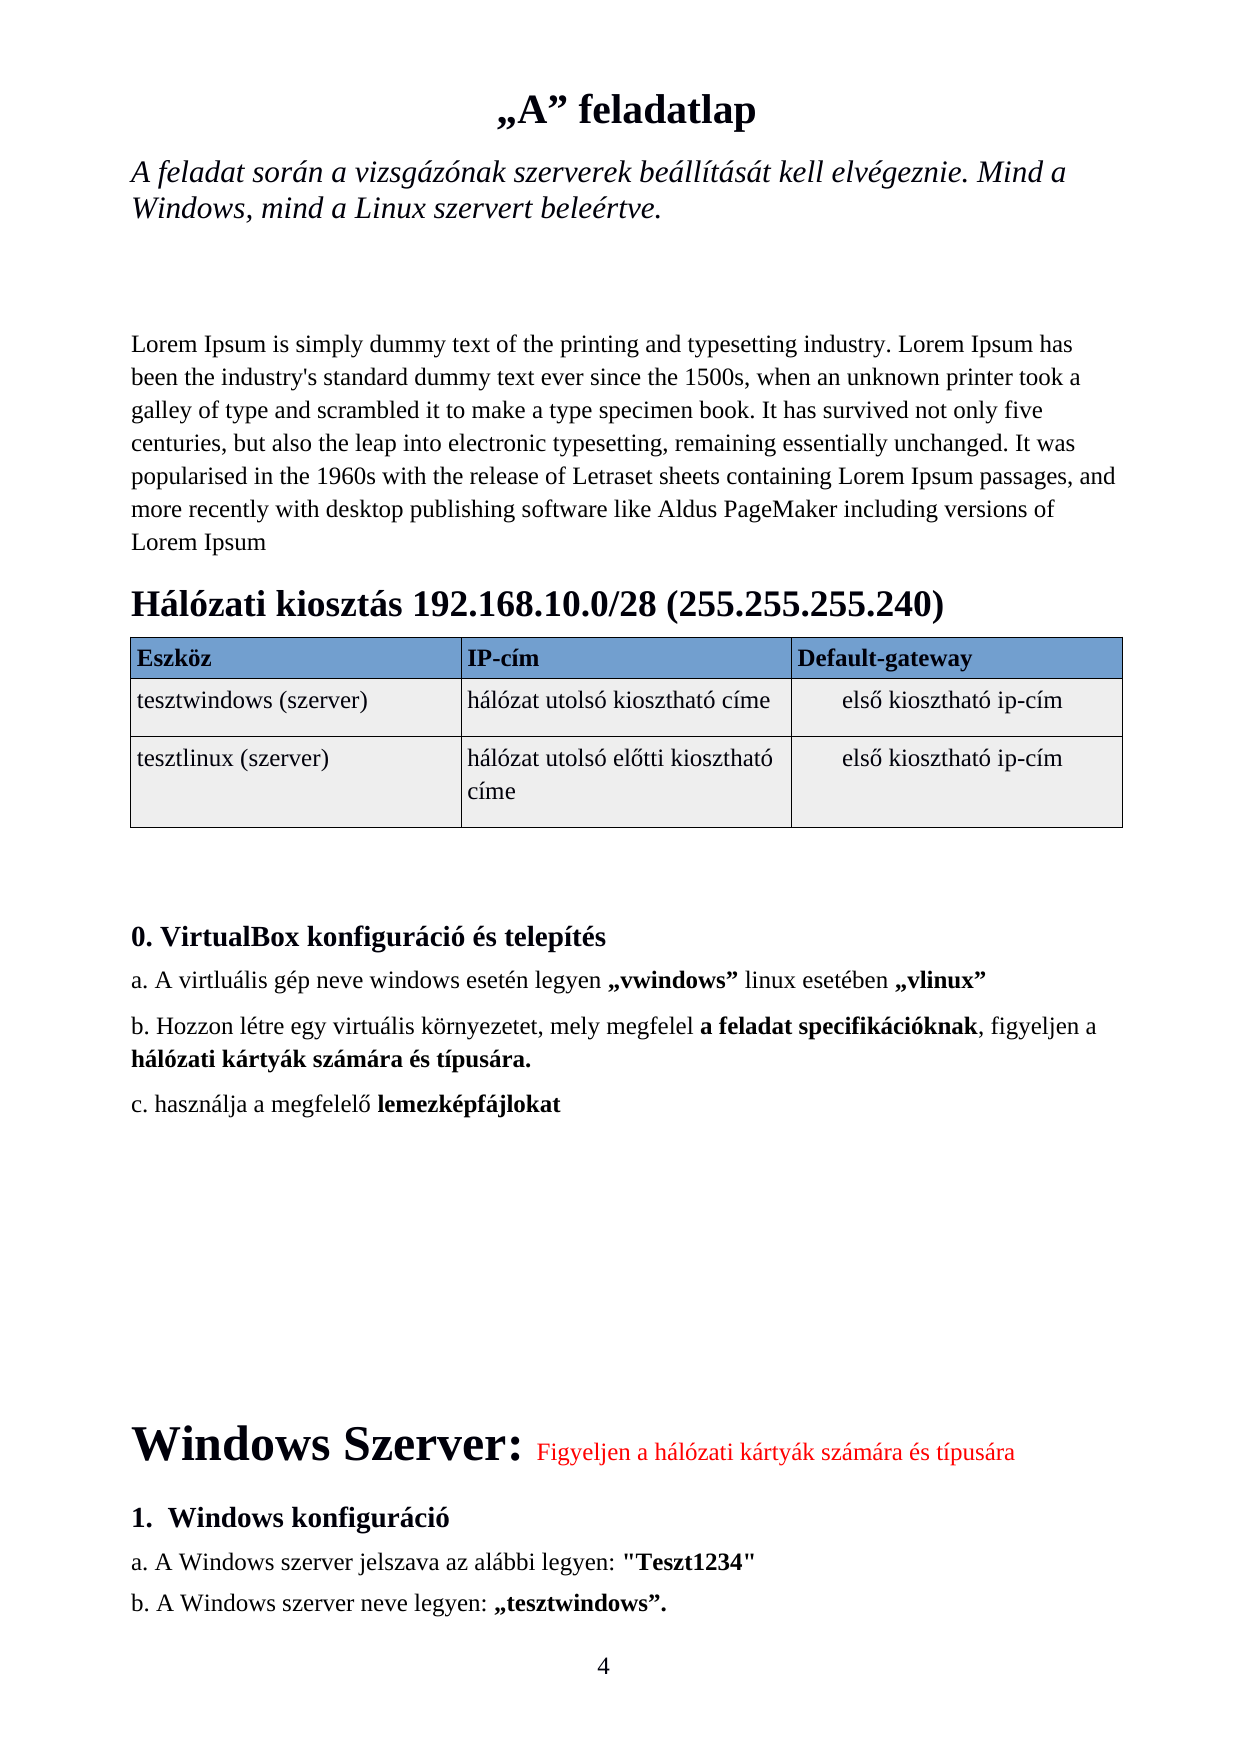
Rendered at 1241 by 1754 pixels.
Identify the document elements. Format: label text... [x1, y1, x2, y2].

table_header IP-cím [462, 638, 791, 678]
subtitle 1. Windows konfiguráció [131, 1501, 1122, 1534]
table_header Default-gateway [792, 638, 1122, 678]
text b. A Windows szerver neve legyen: „tesztwindows”. [131, 1588, 1122, 1617]
subtitle 0. VirtualBox konfiguráció és telepítés [131, 919, 1122, 953]
subtitle Hálózati kiosztás 192.168.10.0/28 (255.255.255.240) [131, 581, 1122, 624]
text Lorem Ipsum is simply dummy text of the printing and typesetting industry. Lorem Ipsum has been the industry's standard dummy text ever since the 1500s, when an unknown printer took a galley of type and scrambled it to make a type specimen book. It has survived not only five centuries, but also the leap into electronic typesetting, remaining essentially unchanged. It was popularised in the 1960s with the release of Letraset sheets containing Lorem Ipsum passages, and more recently with desktop publishing software like Aldus PageMaker including versions of Lorem Ipsum [131, 329, 1122, 556]
subtitle Windows Szerver: Figyeljen a hálózati kártyák számára és típusára [131, 1413, 1122, 1471]
table_cell első kiosztható ip-cím [792, 679, 1122, 736]
table_cell első kiosztható ip-cím [792, 737, 1122, 827]
subtitle A feladat során a vizsgázónak szerverek beállítását kell elvégeznie. Mind a Windows, mind a Linux szervert beleértve. [131, 154, 1122, 226]
text c. használja a megfelelő lemezképfájlokat [131, 1089, 1122, 1118]
table_header Eszköz [131, 638, 461, 678]
text a. A Windows szerver jelszava az alábbi legyen: "Teszt1234" [131, 1547, 1122, 1575]
table_cell hálózat utolsó kiosztható címe [462, 679, 791, 736]
text „A” feladatlap [131, 85, 1122, 133]
table_cell tesztlinux (szerver) [131, 737, 461, 827]
text a. A virtluális gép neve windows esetén legyen „vwindows” linux esetében „vlinux” [131, 966, 1122, 994]
text b. Hozzon létre egy virtuális környezetet, mely megfelel a feladat specifikációknak, figyeljen a hálózati kártyák számára és típusára. [131, 1011, 1122, 1073]
table_cell hálózat utolsó előtti kiosztható címe [462, 737, 791, 827]
table_cell tesztwindows (szerver) [131, 679, 461, 736]
